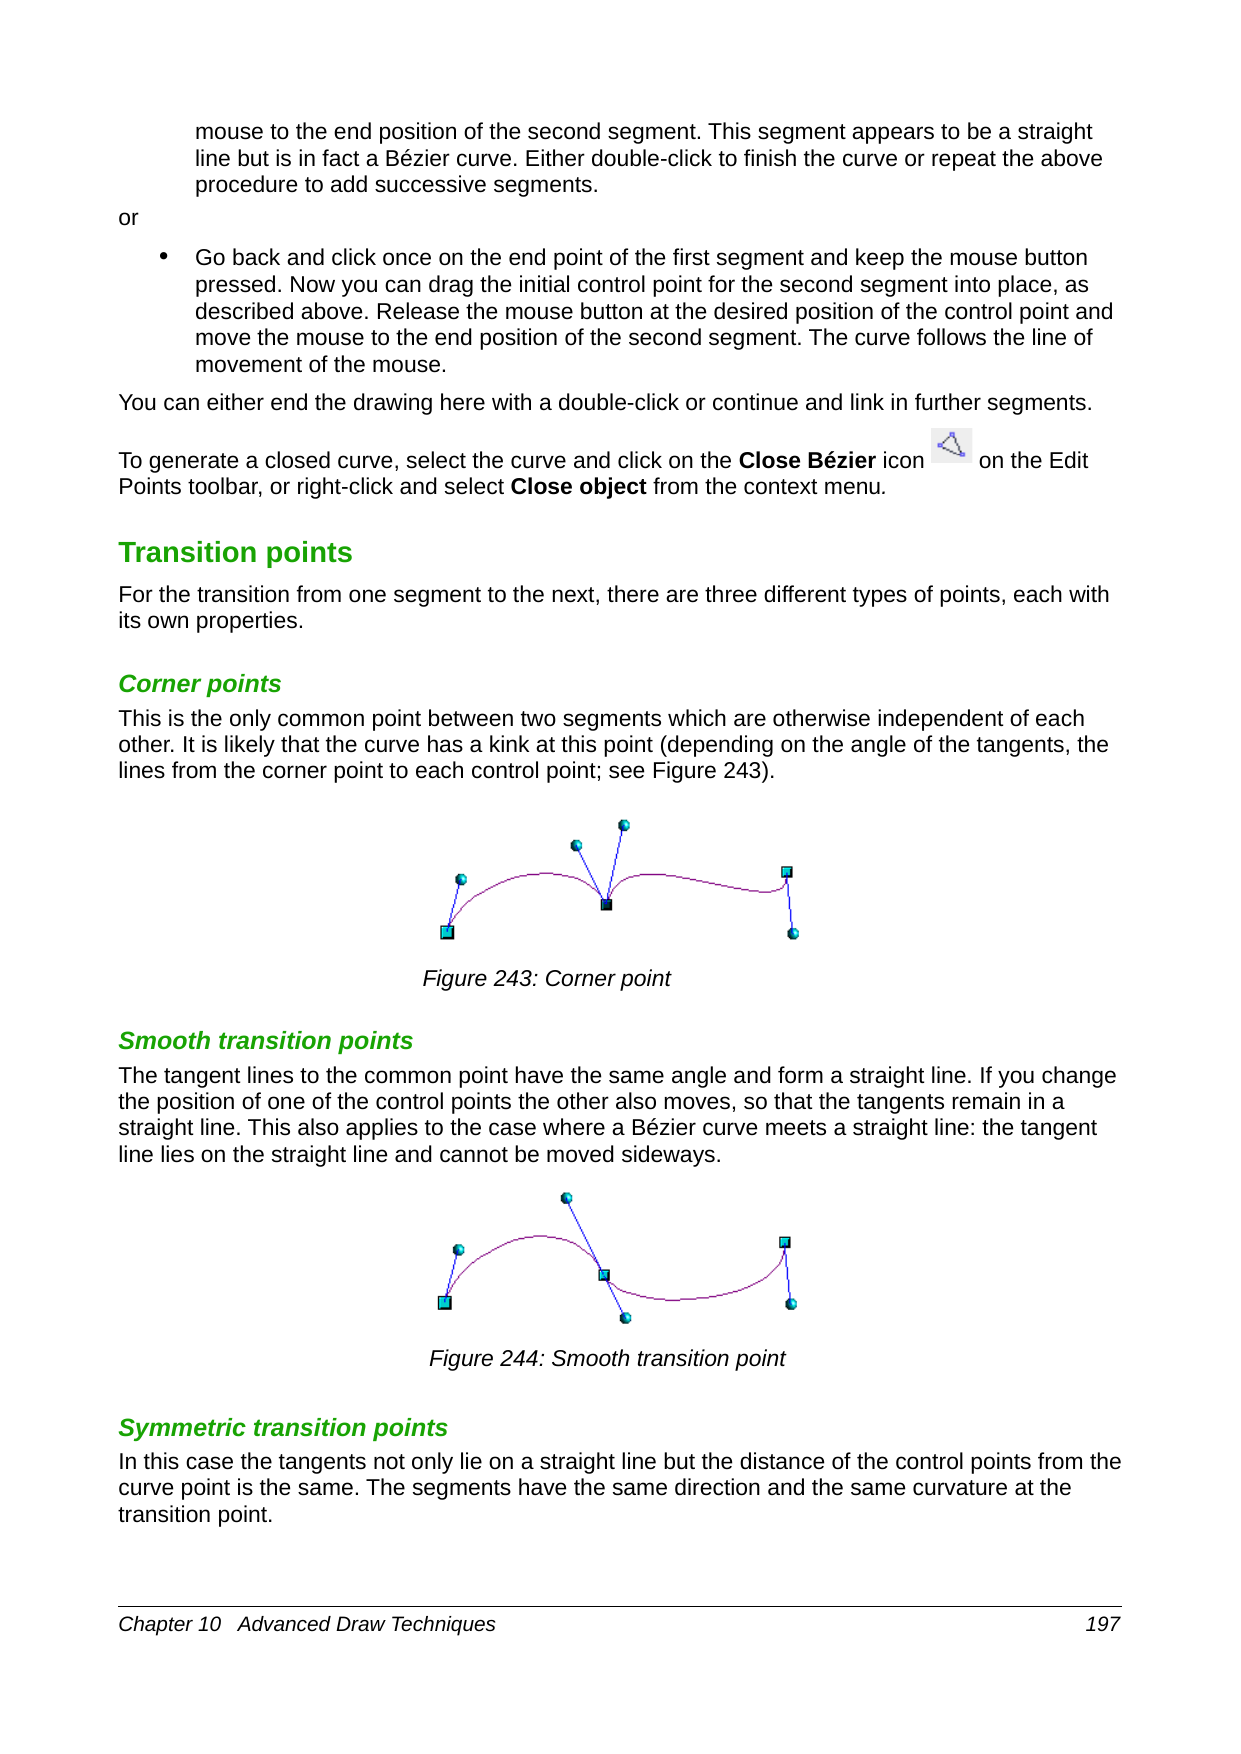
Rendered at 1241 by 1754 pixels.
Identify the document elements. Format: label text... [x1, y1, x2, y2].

picture [931, 428, 973, 463]
list Go back and click once on the end point of the first segment and keep the mouse button pressed. Now you can drag the initial control point for the second segment into place, as described above. Release the mouse button at the desired position of the control point and move the mouse to the end position of the second segment. The curve follows the line of movement of the mouse. [156, 242, 1122, 377]
subtitle Transition points [118, 535, 1122, 569]
text You can either end the drawing here with a double-click or continue and link in further segments. [118, 389, 1122, 416]
list mouse to the end position of the second segment. This segment appears to be a straight line but is in fact a Bézier curve. Either double-click to finish the curve or repeat the above procedure to add successive segments. [156, 118, 1122, 197]
text For the transition from one segment to the next, there are three different types of points, each with its own properties. [118, 581, 1122, 634]
subtitle Symmetric transition points [118, 1413, 1122, 1442]
text Figure 243: Corner point [422, 964, 818, 991]
text In this case the tangents not only lie on a straight line but the distance of the control points from the curve point is the same. The segments have the same direction and the same curvature at the transition point. [118, 1448, 1122, 1527]
text The tangent lines to the common point have the same angle and form a straight line. If you change the position of one of the control points the other also moves, so that the tangents remain in a straight line. This also applies to the case where a Bézier curve meets a straight line: the tangent line lies on the straight line and cannot be moved sideways. [118, 1062, 1122, 1167]
text This is the only common point between two segments which are otherwise independent of each other. It is likely that the curve has a kink at this point (depending on the angle of the tangents, the lines from the corner point to each control point; see Figure 243). [118, 704, 1122, 783]
picture [428, 814, 819, 958]
text or [118, 203, 1122, 230]
subtitle Corner points [118, 669, 1122, 698]
picture [428, 1192, 812, 1339]
subtitle Smooth transition points [118, 1026, 1122, 1055]
text To generate a closed curve, select the curve and click on the Close Bézier icon on the Edit Points toolbar, or right-click and select Close object from the context menu. [118, 428, 1122, 499]
text Figure 244: Smooth transition point [429, 1345, 811, 1371]
